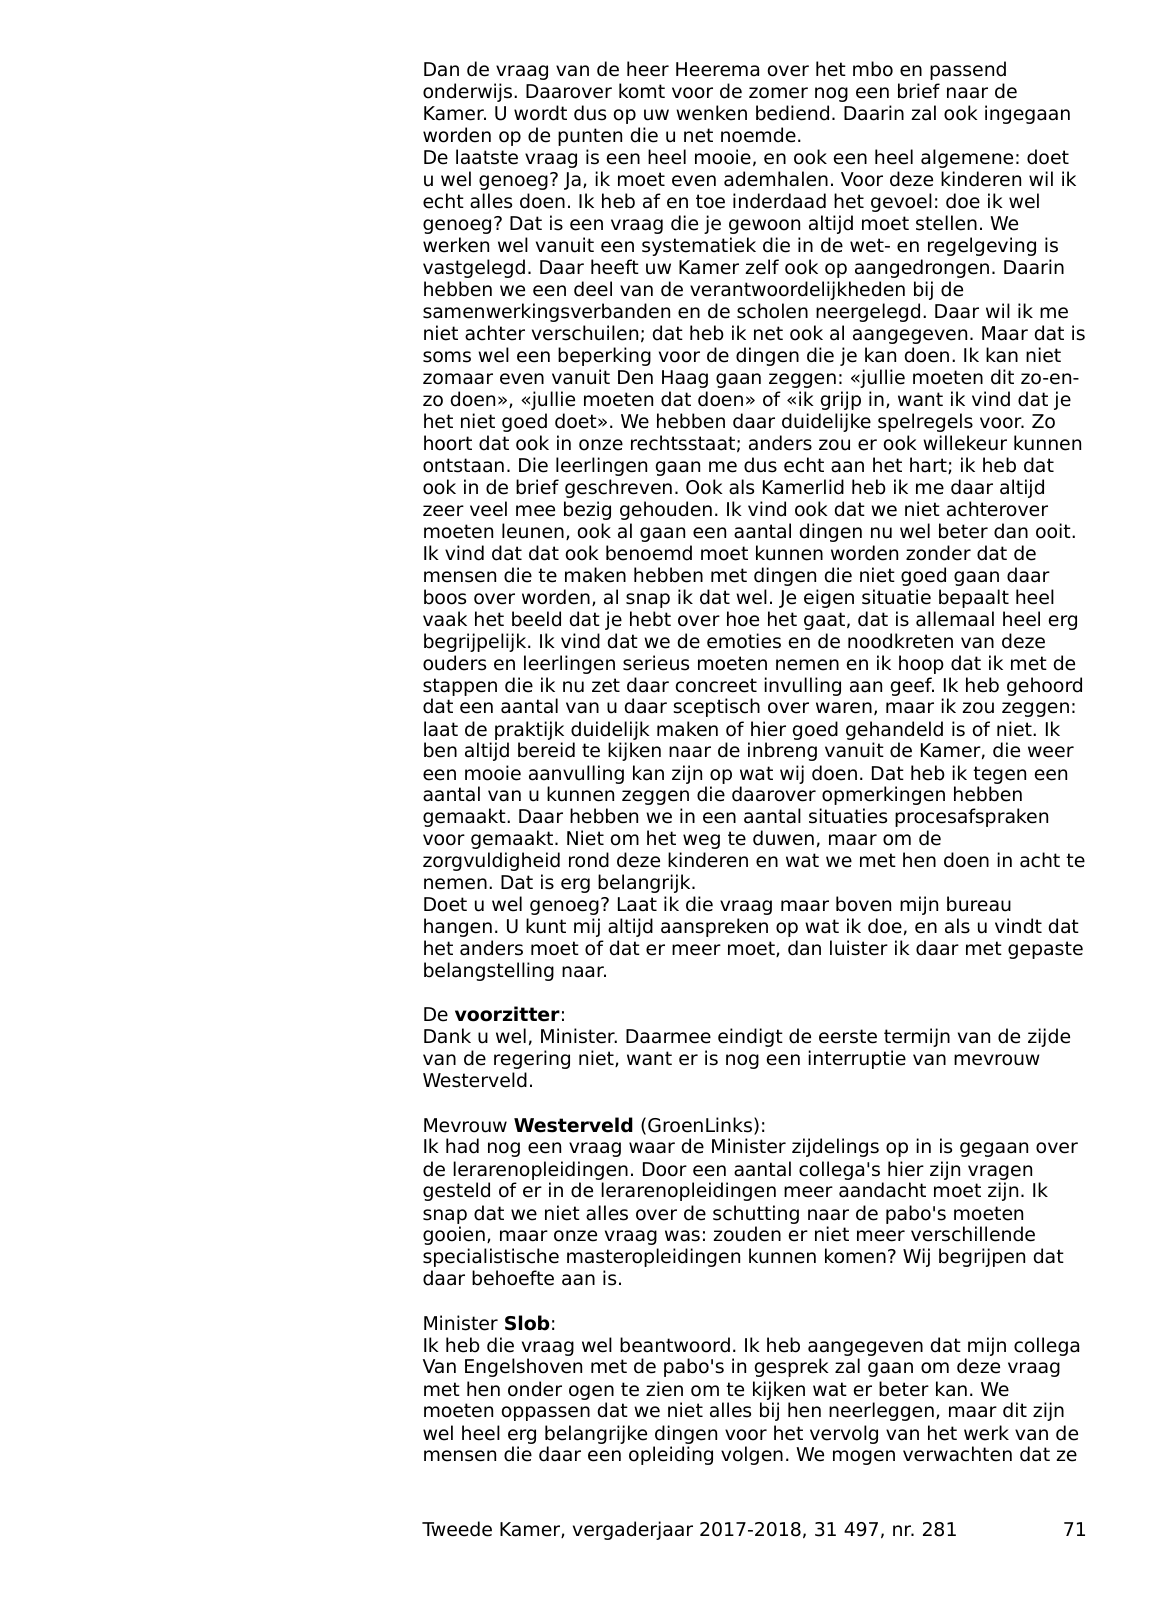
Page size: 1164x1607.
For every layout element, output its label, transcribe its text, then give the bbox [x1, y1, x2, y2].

text De voorzitter: [422, 1004, 1087, 1026]
text Ik heb die vraag wel beantwoord. Ik heb aangegeven dat mijn collega Van Engelshoven met de pabo's in gesprek zal gaan om deze vraag met hen onder ogen te zien om te kijken wat er beter kan. We moeten oppassen dat we niet alles bij hen neerleggen, maar dit zijn wel heel erg belangrijke dingen voor het vervolg van het werk van de mensen die daar een opleiding volgen. We mogen verwachten dat ze [422, 1334, 1087, 1466]
text Dan de vraag van de heer Heerema over het mbo en passend onderwijs. Daarover komt voor de zomer nog een brief naar de Kamer. U wordt dus op uw wenken bediend. Daarin zal ook ingegaan worden op de punten die u net noemde. [422, 59, 1087, 147]
text Doet u wel genoeg? Laat ik die vraag maar boven mijn bureau hangen. U kunt mij altijd aanspreken op wat ik doe, en als u vindt dat het anders moet of dat er meer moet, dan luister ik daar met gepaste belangstelling naar. [422, 894, 1087, 982]
text Mevrouw Westerveld (GroenLinks): [422, 1114, 1087, 1136]
text De laatste vraag is een heel mooie, en ook een heel algemene: doet u wel genoeg? Ja, ik moet even ademhalen. Voor deze kinderen wil ik echt alles doen. Ik heb af en toe inderdaad het gevoel: doe ik wel genoeg? Dat is een vraag die je gewoon altijd moet stellen. We werken wel vanuit een systematiek die in de wet- en regelgeving is vastgelegd. Daar heeft uw Kamer zelf ook op aangedrongen. Daarin hebben we een deel van de verantwoordelijkheden bij de samenwerkingsverbanden en de scholen neergelegd. Daar wil ik me niet achter verschuilen; dat heb ik net ook al aangegeven. Maar dat is soms wel een beperking voor de dingen die je kan doen. Ik kan niet zomaar even vanuit Den Haag gaan zeggen: «jullie moeten dit zo-en-zo doen», «jullie moeten dat doen» of «ik grijp in, want ik vind dat je het niet goed doet». We hebben daar duidelijke spelregels voor. Zo hoort dat ook in onze rechtsstaat; anders zou er ook willekeur kunnen ontstaan. Die leerlingen gaan me dus echt aan het hart; ik heb dat ook in de brief geschreven. Ook als Kamerlid heb ik me daar altijd zeer veel mee bezig gehouden. Ik vind ook dat we niet achterover moeten leunen, ook al gaan een aantal dingen nu wel beter dan ooit. Ik vind dat dat ook benoemd moet kunnen worden zonder dat de mensen die te maken hebben met dingen die niet goed gaan daar boos over worden, al snap ik dat wel. Je eigen situatie bepaalt heel vaak het beeld dat je hebt over hoe het gaat, dat is allemaal heel erg begrijpelijk. Ik vind dat we de emoties en de noodkreten van deze ouders en leerlingen serieus moeten nemen en ik hoop dat ik met de stappen die ik nu zet daar concreet invulling aan geef. Ik heb gehoord dat een aantal van u daar sceptisch over waren, maar ik zou zeggen: laat de praktijk duidelijk maken of hier goed gehandeld is of niet. Ik ben altijd bereid te kijken naar de inbreng vanuit de Kamer, die weer een mooie aanvulling kan zijn op wat wij doen. Dat heb ik tegen een aantal van u kunnen zeggen die daarover opmerkingen hebben gemaakt. Daar hebben we in een aantal situaties procesafspraken voor gemaakt. Niet om het weg te duwen, maar om de zorgvuldigheid rond deze kinderen en wat we met hen doen in acht te nemen. Dat is erg belangrijk. [422, 147, 1087, 894]
text Ik had nog een vraag waar de Minister zijdelings op in is gegaan over de lerarenopleidingen. Door een aantal collega's hier zijn vragen gesteld of er in de lerarenopleidingen meer aandacht moet zijn. Ik snap dat we niet alles over de schutting naar de pabo's moeten gooien, maar onze vraag was: zouden er niet meer verschillende specialistische masteropleidingen kunnen komen? Wij begrijpen dat daar behoefte aan is. [422, 1136, 1087, 1290]
text Dank u wel, Minister. Daarmee eindigt de eerste termijn van de zijde van de regering niet, want er is nog een interruptie van mevrouw Westerveld. [422, 1026, 1087, 1092]
text Minister Slob: [422, 1312, 1087, 1334]
